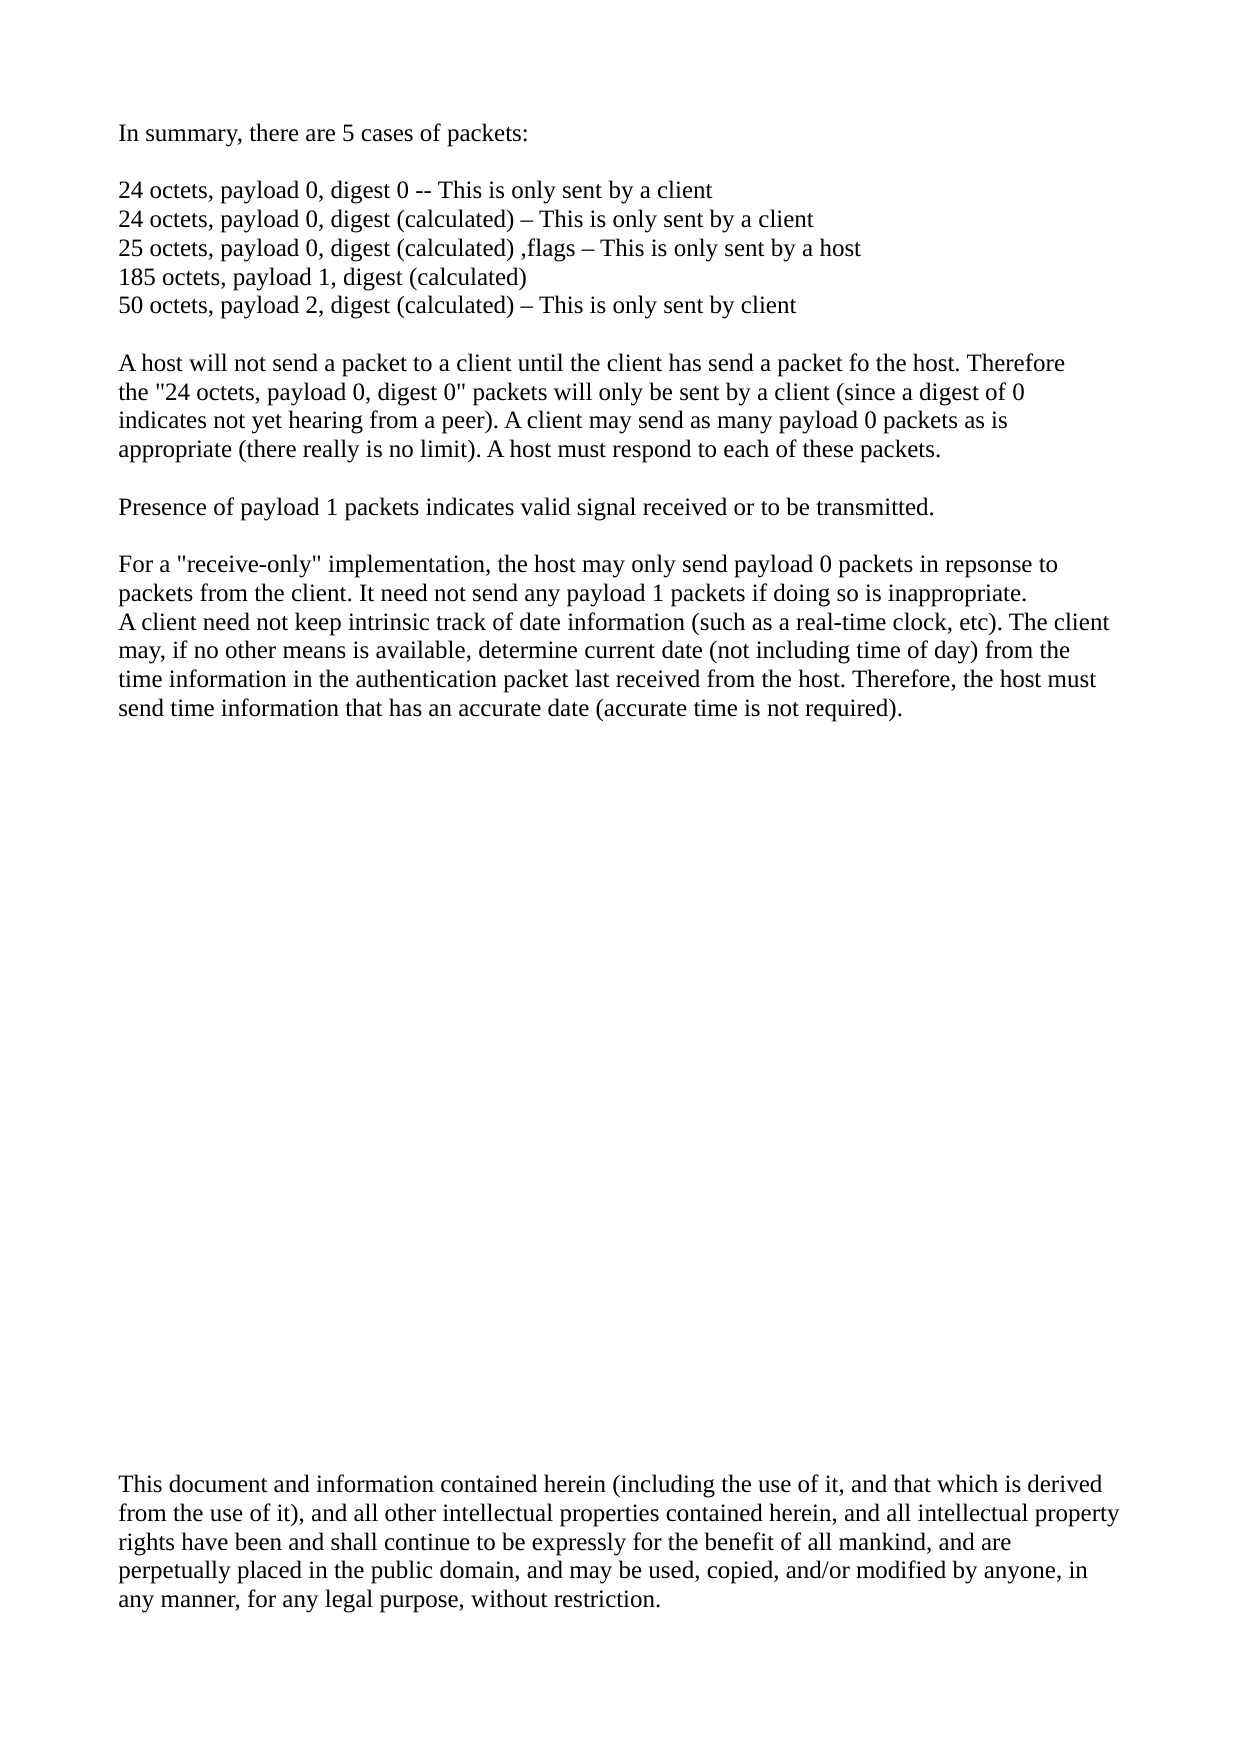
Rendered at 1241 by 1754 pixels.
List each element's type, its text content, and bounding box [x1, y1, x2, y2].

text appropriate (there really is no limit). A host must respond to each of these packets. [118, 434, 1122, 463]
text A client need not keep intrinsic track of date information (such as a real-time clock, etc). The client may, if no other means is available, determine current date (not including time of day) from the time information in the authentication packet last received from the host. Therefore, the host must send time information that has an accurate date (accurate time is not required). [118, 607, 1122, 722]
text 24 octets, payload 0, digest 0 -- This is only sent by a client [118, 176, 1122, 204]
text 24 octets, payload 0, digest (calculated) – This is only sent by a client [118, 204, 1122, 233]
text This document and information contained herein (including the use of it, and that which is derived from the use of it), and all other intellectual properties contained herein, and all intellectual property rights have been and shall continue to be expressly for the benefit of all mankind, and are perpetually placed in the public domain, and may be used, copied, and/or modified by anyone, in any manner, for any legal purpose, without restriction. [118, 1469, 1122, 1613]
text 50 octets, payload 2, digest (calculated) – This is only sent by client [118, 291, 1122, 319]
text Presence of payload 1 packets indicates valid signal received or to be transmitted. [118, 492, 1122, 521]
text the "24 octets, payload 0, digest 0" packets will only be sent by a client (since a digest of 0 [118, 377, 1122, 406]
text indicates not yet hearing from a peer). A client may send as many payload 0 packets as is [118, 406, 1122, 434]
text For a "receive-only" implementation, the host may only send payload 0 packets in repsonse to [118, 549, 1122, 578]
text 185 octets, payload 1, digest (calculated) [118, 262, 1122, 291]
text 25 octets, payload 0, digest (calculated) ,flags – This is only sent by a host [118, 233, 1122, 262]
text In summary, there are 5 cases of packets: [118, 118, 1122, 147]
text packets from the client. It need not send any payload 1 packets if doing so is inappropriate. [118, 578, 1122, 607]
text A host will not send a packet to a client until the client has send a packet fo the host. Therefore [118, 348, 1122, 377]
